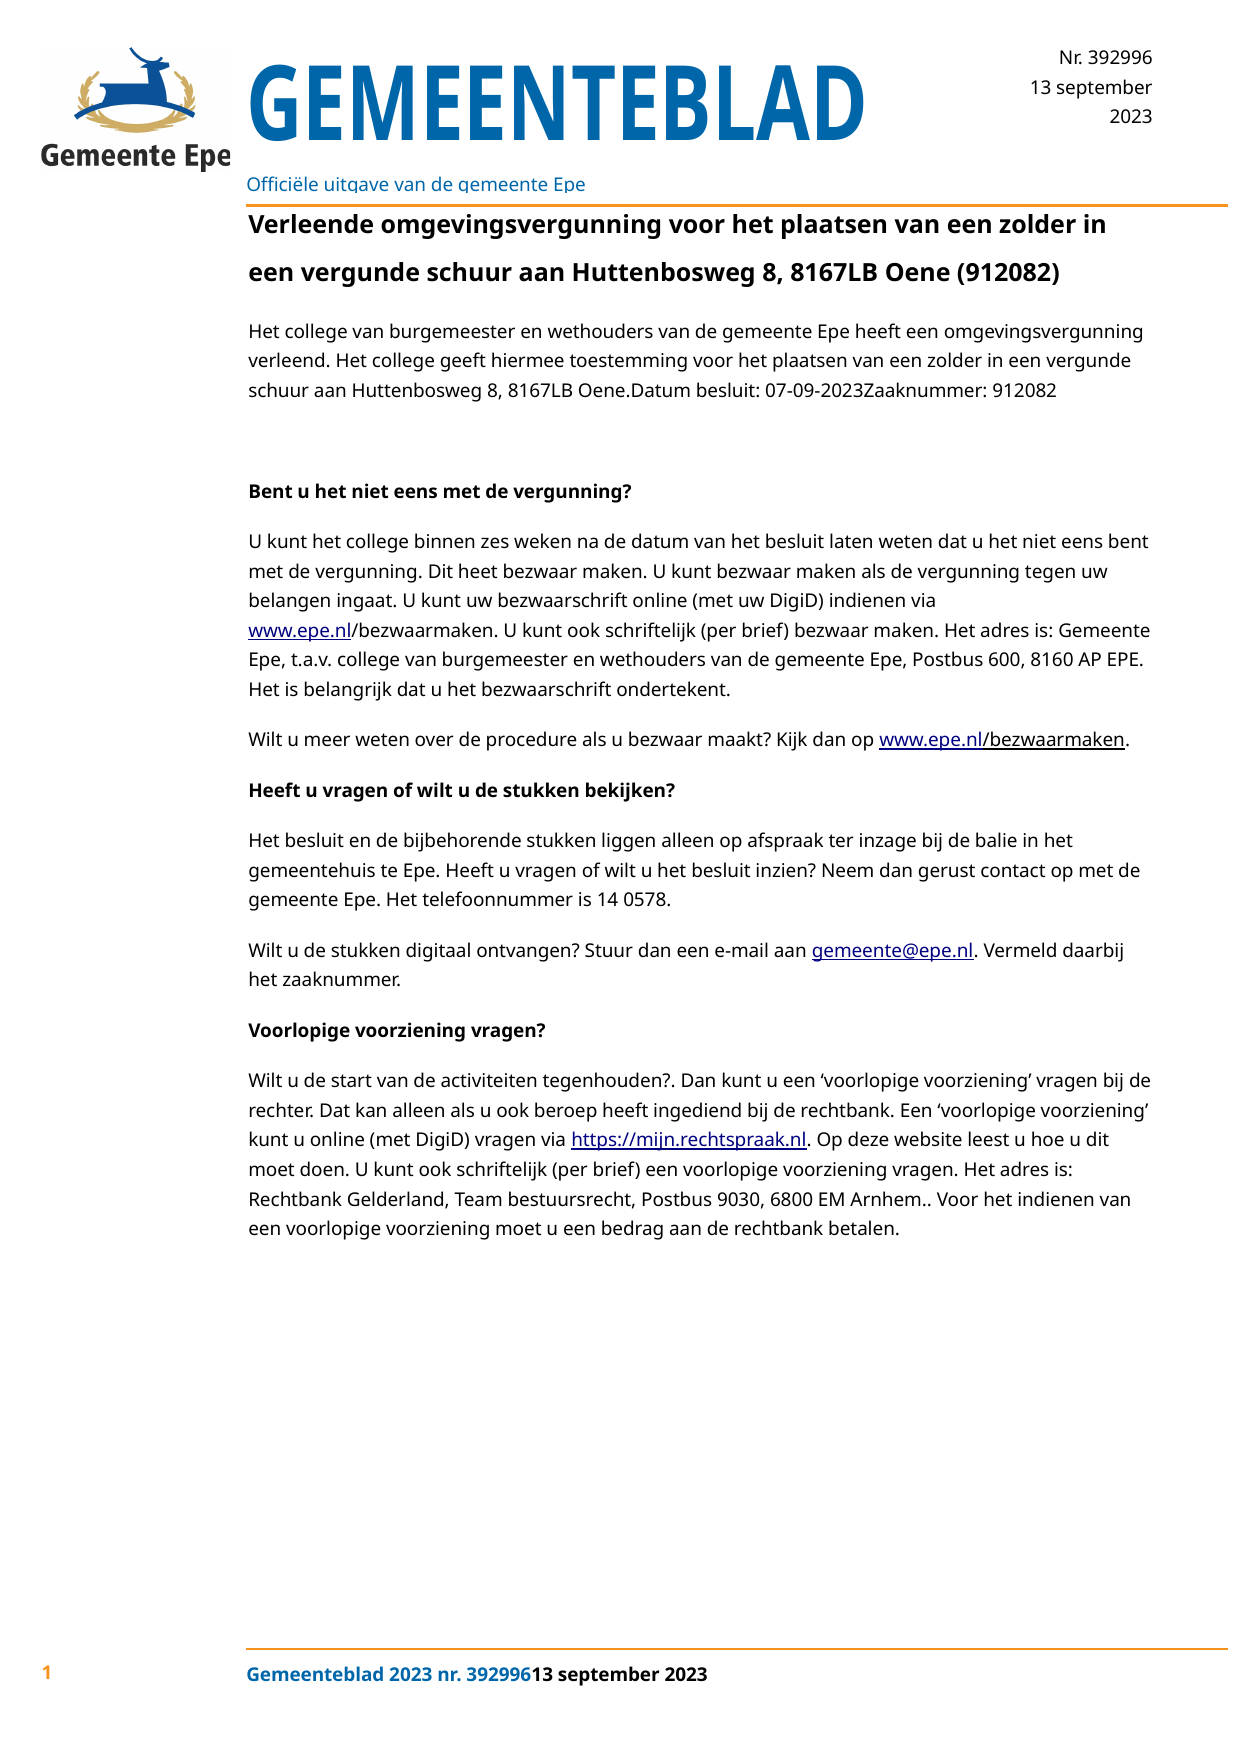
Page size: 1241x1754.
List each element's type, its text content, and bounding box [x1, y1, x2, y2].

text Wilt u de stukken digitaal ontvangen? Stuur dan een e-mail aan gemeente@epe.nl. Vermeld daarbij het zaaknummer. [248, 937, 1152, 992]
text Wilt u meer weten over de procedure als u bezwaar maakt? Kijk dan op www.epe.nl/bezwaarmaken. [248, 727, 1152, 752]
picture [41, 47, 231, 172]
text Voorlopige voorziening vragen? [248, 1017, 1152, 1043]
text Wilt u de start van de activiteiten tegenhouden?. Dan kunt u een ‘voorlopige voorziening’ vragen bij de rechter. Dat kan alleen als u ook beroep heeft ingediend bij de rechtbank. Een ‘voorlopige voorziening’ kunt u online (met DigiD) vragen via https://mijn.rechtspraak.nl. Op deze website leest u hoe u dit moet doen. U kunt ook schriftelijk (per brief) een voorlopige voorziening vragen. Het adres is: Rechtbank Gelderland, Team bestuursrecht, Postbus 9030, 6800 EM Arnhem.. Voor het indienen van een voorlopige voorziening moet u een bedrag aan de rechtbank betalen. [248, 1067, 1152, 1241]
text Verleende omgevingsvergunning voor het plaatsen van een zolder in een vergunde schuur aan Huttenbosweg 8, 8167LB Oene (912082) [248, 207, 1152, 288]
text Het college van burgemeester en wethouders van de gemeente Epe heeft een omgevingsvergunning verleend. Het college geeft hiermee toestemming voor het plaatsen van een zolder in een vergunde schuur aan Huttenbosweg 8, 8167LB Oene.Datum besluit: 07-09-2023Zaaknummer: 912082 [248, 318, 1152, 403]
text U kunt het college binnen zes weken na de datum van het besluit laten weten dat u het niet eens bent met de vergunning. Dit heet bezwaar maken. U kunt bezwaar maken als de vergunning tegen uw belangen ingaat. U kunt uw bezwaarschrift online (met uw DigiD) indienen via www.epe.nl/bezwaarmaken. U kunt ook schriftelijk (per brief) bezwaar maken. Het adres is: Gemeente Epe, t.a.v. college van burgemeester en wethouders van de gemeente Epe, Postbus 600, 8160 AP EPE. Het is belangrijk dat u het bezwaarschrift ondertekent. [248, 528, 1152, 702]
text Bent u het niet eens met de vergunning? [248, 478, 1152, 504]
text Heeft u vragen of wilt u de stukken bekijken? [248, 777, 1152, 803]
text Het besluit en de bijbehorende stukken liggen alleen op afspraak ter inzage bij de balie in het gemeentehuis te Epe. Heeft u vragen of wilt u het besluit inzien? Neem dan gerust contact op met de gemeente Epe. Het telefoonnummer is 14 0578. [248, 827, 1152, 912]
